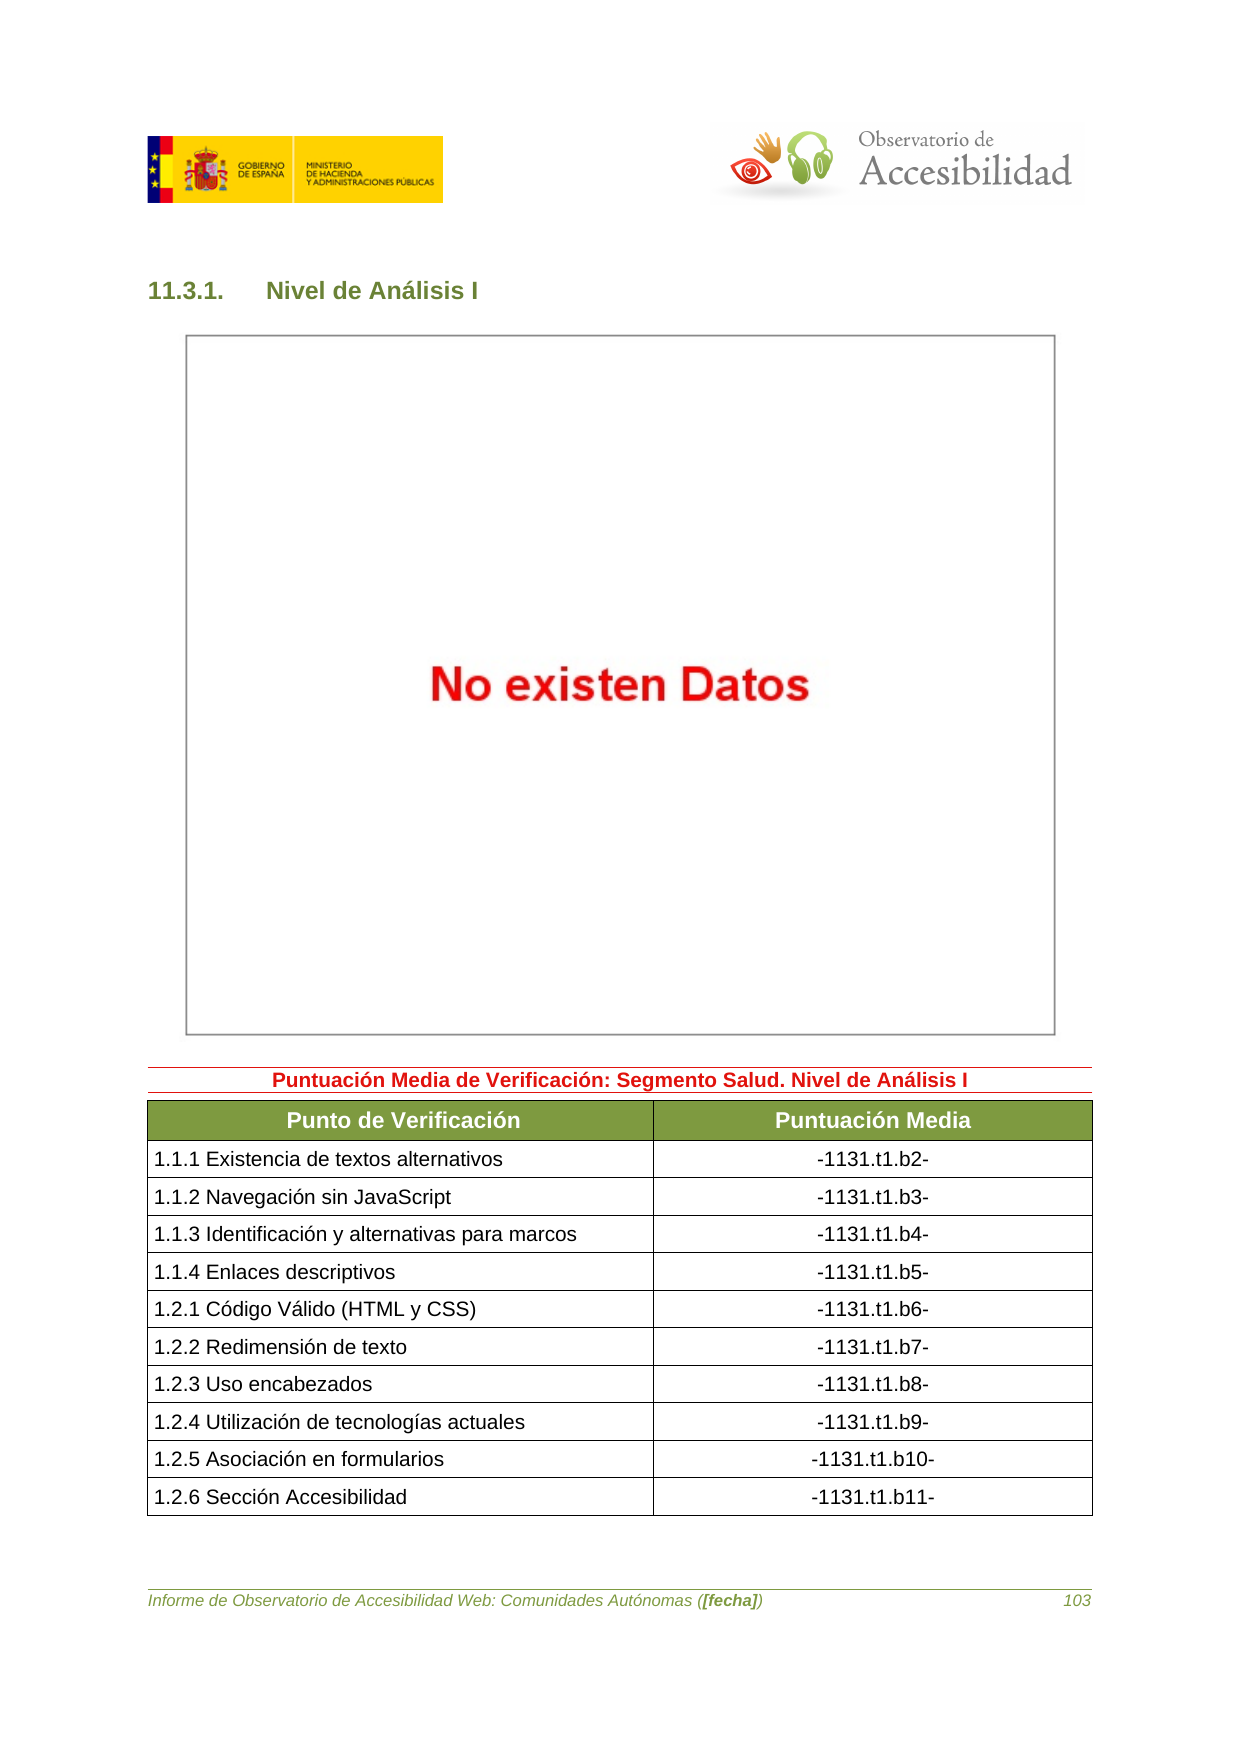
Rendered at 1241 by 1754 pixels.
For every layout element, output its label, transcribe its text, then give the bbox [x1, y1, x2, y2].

picture [178, 332, 1062, 1042]
table_cell 1.2.2 Redimensión de texto [148, 1328, 653, 1365]
table_cell 1.1.1 Existencia de textos alternativos [148, 1141, 653, 1177]
table_cell 1.2.1 Código Válido (HTML y CSS) [148, 1291, 653, 1327]
table_cell 1.1.2 Navegación sin JavaScript [148, 1178, 653, 1215]
table_cell -1131.t1.b8- [654, 1366, 1092, 1402]
table_cell -1131.t1.b4- [654, 1216, 1092, 1252]
list Nivel de Análisis I [148, 276, 1092, 304]
table_header Punto de Verificación [148, 1101, 653, 1140]
table_cell -1131.t1.b11- [654, 1478, 1092, 1515]
table_cell 1.2.4 Utilización de tecnologías actuales [148, 1403, 653, 1440]
table_cell -1131.t1.b3- [654, 1178, 1092, 1215]
table_cell -1131.t1.b10- [654, 1441, 1092, 1477]
text Puntuación Media de Verificación: Segmento Salud. Nivel de Análisis I [148, 1068, 1092, 1092]
table_cell 1.2.3 Uso encabezados [148, 1366, 653, 1402]
picture [710, 122, 1086, 205]
table_cell 1.1.3 Identificación y alternativas para marcos [148, 1216, 653, 1252]
table_cell -1131.t1.b2- [654, 1141, 1092, 1177]
table_cell -1131.t1.b5- [654, 1253, 1092, 1290]
table_cell -1131.t1.b9- [654, 1403, 1092, 1440]
table_header Puntuación Media [654, 1101, 1092, 1140]
picture [147, 136, 443, 203]
table_cell 1.2.6 Sección Accesibilidad [148, 1478, 653, 1515]
table_cell 1.2.5 Asociación en formularios [148, 1441, 653, 1477]
table_cell 1.1.4 Enlaces descriptivos [148, 1253, 653, 1290]
table_cell -1131.t1.b7- [654, 1328, 1092, 1365]
table_cell -1131.t1.b6- [654, 1291, 1092, 1327]
